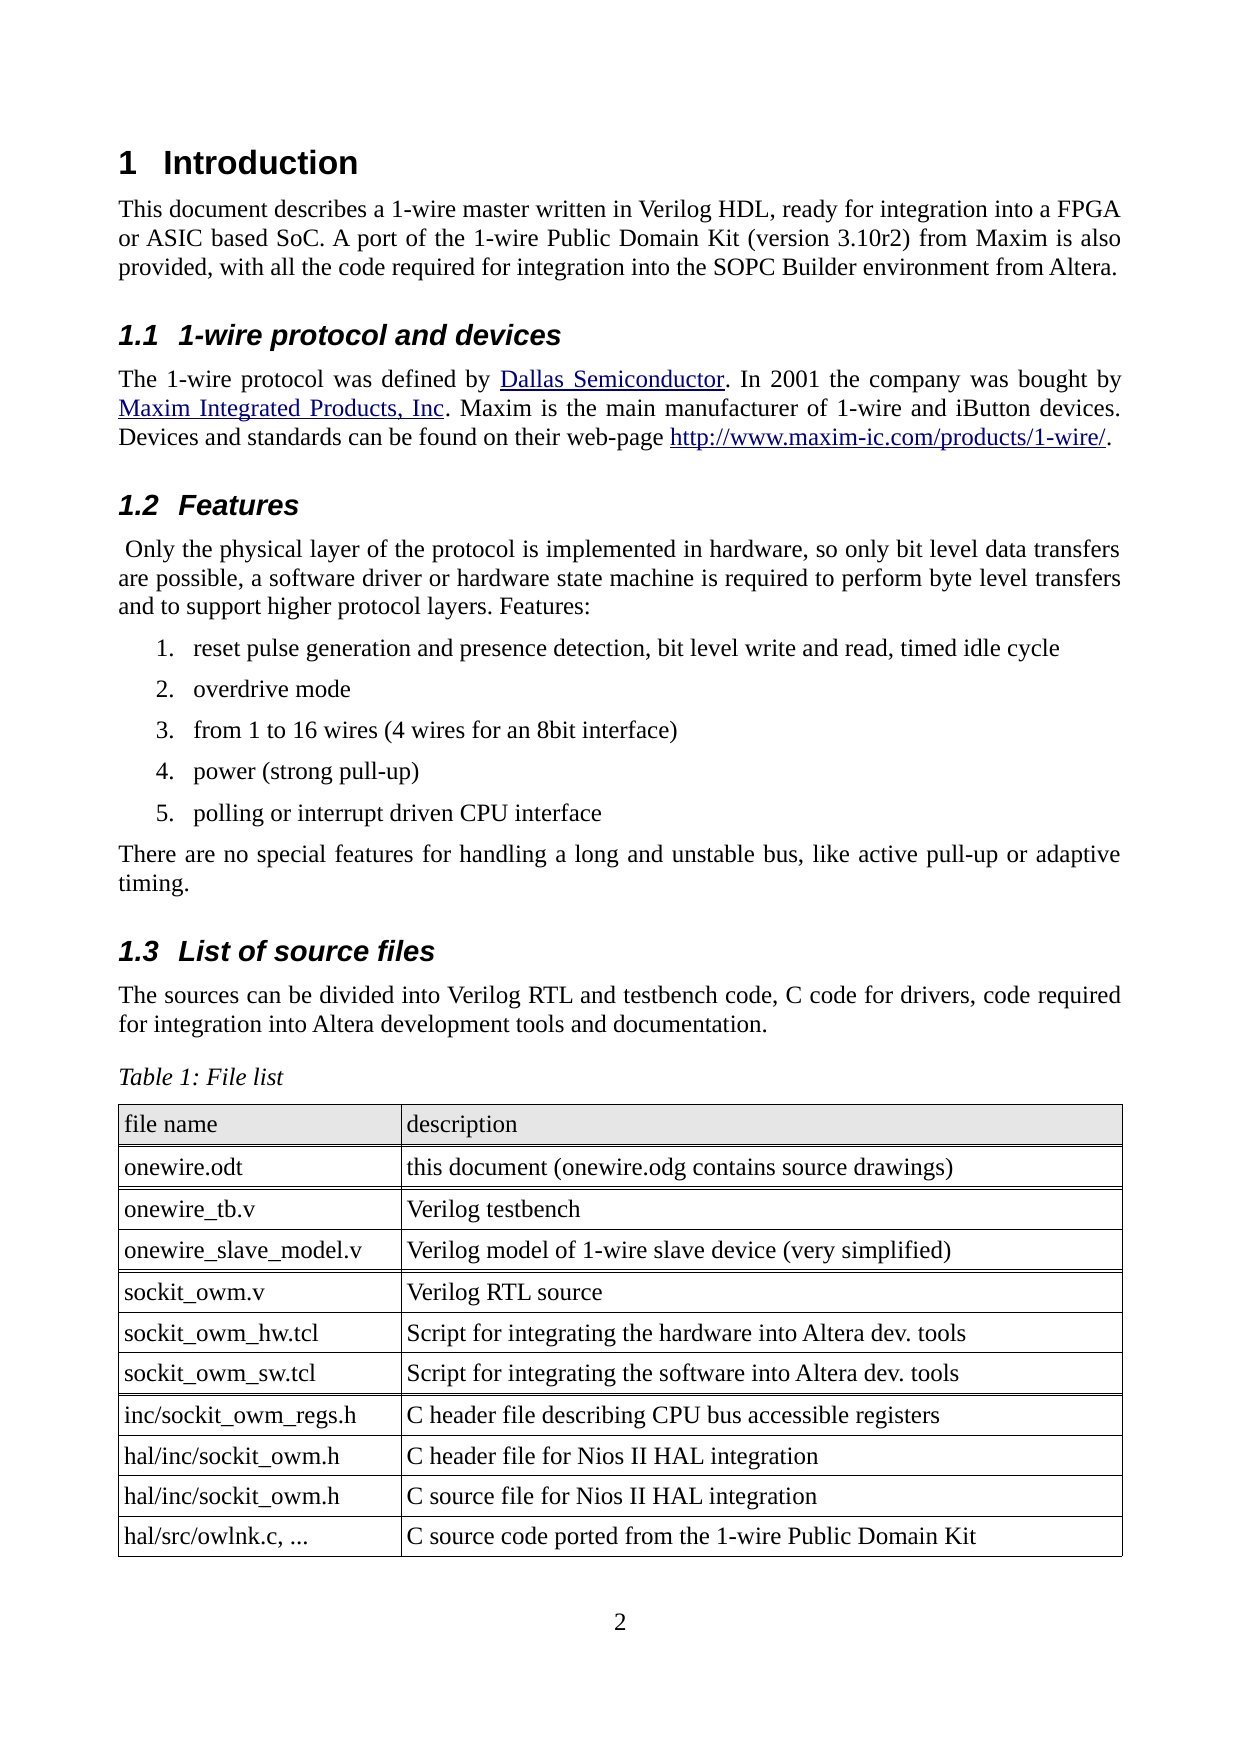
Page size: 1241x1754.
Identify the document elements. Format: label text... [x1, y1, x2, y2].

table_cell C header file describing CPU bus accessible registers [402, 1396, 1122, 1435]
subtitle 1-wire protocol and devices [118, 318, 1122, 352]
table_cell C source file for Nios II HAL integration [402, 1476, 1122, 1516]
table_cell C source code ported from the 1-wire Public Domain Kit [402, 1517, 1122, 1556]
list power (strong pull-up) [156, 756, 1122, 785]
table_cell inc/sockit_owm_regs.h [119, 1396, 401, 1435]
table_cell hal/inc/sockit_owm.h [119, 1436, 401, 1475]
table_cell sockit_owm_hw.tcl [119, 1313, 401, 1352]
table_cell Verilog model of 1-wire slave device (very simplified) [402, 1230, 1122, 1269]
table_cell onewire_tb.v [119, 1190, 401, 1229]
table_cell this document (onewire.odg contains source drawings) [402, 1147, 1122, 1186]
table_cell sockit_owm.v [119, 1273, 401, 1312]
list reset pulse generation and presence detection, bit level write and read, timed idle cycle [156, 633, 1122, 661]
table_header description [402, 1105, 1122, 1144]
table_cell C header file for Nios II HAL integration [402, 1436, 1122, 1475]
subtitle Introduction [118, 143, 1122, 182]
table_cell hal/inc/sockit_owm.h [119, 1476, 401, 1516]
text Only the physical layer of the protocol is implemented in hardware, so only bit level data transfers are possible, a software driver or hardware state machine is required to perform byte level transfers and to support higher protocol layers. Features: [118, 534, 1122, 620]
table_cell Verilog testbench [402, 1190, 1122, 1229]
subtitle Features [118, 488, 1122, 521]
text There are no special features for handling a long and unstable bus, like active pull-up or adaptive timing. [118, 839, 1122, 896]
text The 1-wire protocol was defined by Dallas Semiconductor. In 2001 the company was bought by Maxim Integrated Products, Inc. Maxim is the main manufacturer of 1-wire and iButton devices. Devices and standards can be found on their web-page http://www.maxim-ic.com/products/1-wire/. [118, 364, 1122, 450]
table_cell hal/src/owlnk.c, ... [119, 1517, 401, 1556]
table_cell onewire.odt [119, 1147, 401, 1186]
text This document describes a 1-wire master written in Verilog HDL, ready for integration into a FPGA or ASIC based SoC. A port of the 1-wire Public Domain Kit (version 3.10r2) from Maxim is also provided, with all the code required for integration into the SOPC Builder environment from Altera. [118, 194, 1122, 281]
subtitle List of source files [118, 934, 1122, 967]
table_cell Script for integrating the software into Altera dev. tools [402, 1353, 1122, 1392]
table_cell onewire_slave_model.v [119, 1230, 401, 1269]
text Table 1: File list [118, 1062, 1122, 1091]
list from 1 to 16 wires (4 wires for an 8bit interface) [156, 715, 1122, 744]
table_cell sockit_owm_sw.tcl [119, 1353, 401, 1392]
list polling or interrupt driven CPU interface [156, 798, 1122, 826]
text The sources can be divided into Verilog RTL and testbench code, C code for drivers, code required for integration into Altera development tools and documentation. [118, 980, 1122, 1037]
table_cell Script for integrating the hardware into Altera dev. tools [402, 1313, 1122, 1352]
table_cell Verilog RTL source [402, 1273, 1122, 1312]
table_header file name [119, 1105, 401, 1144]
list overdrive mode [156, 674, 1122, 703]
